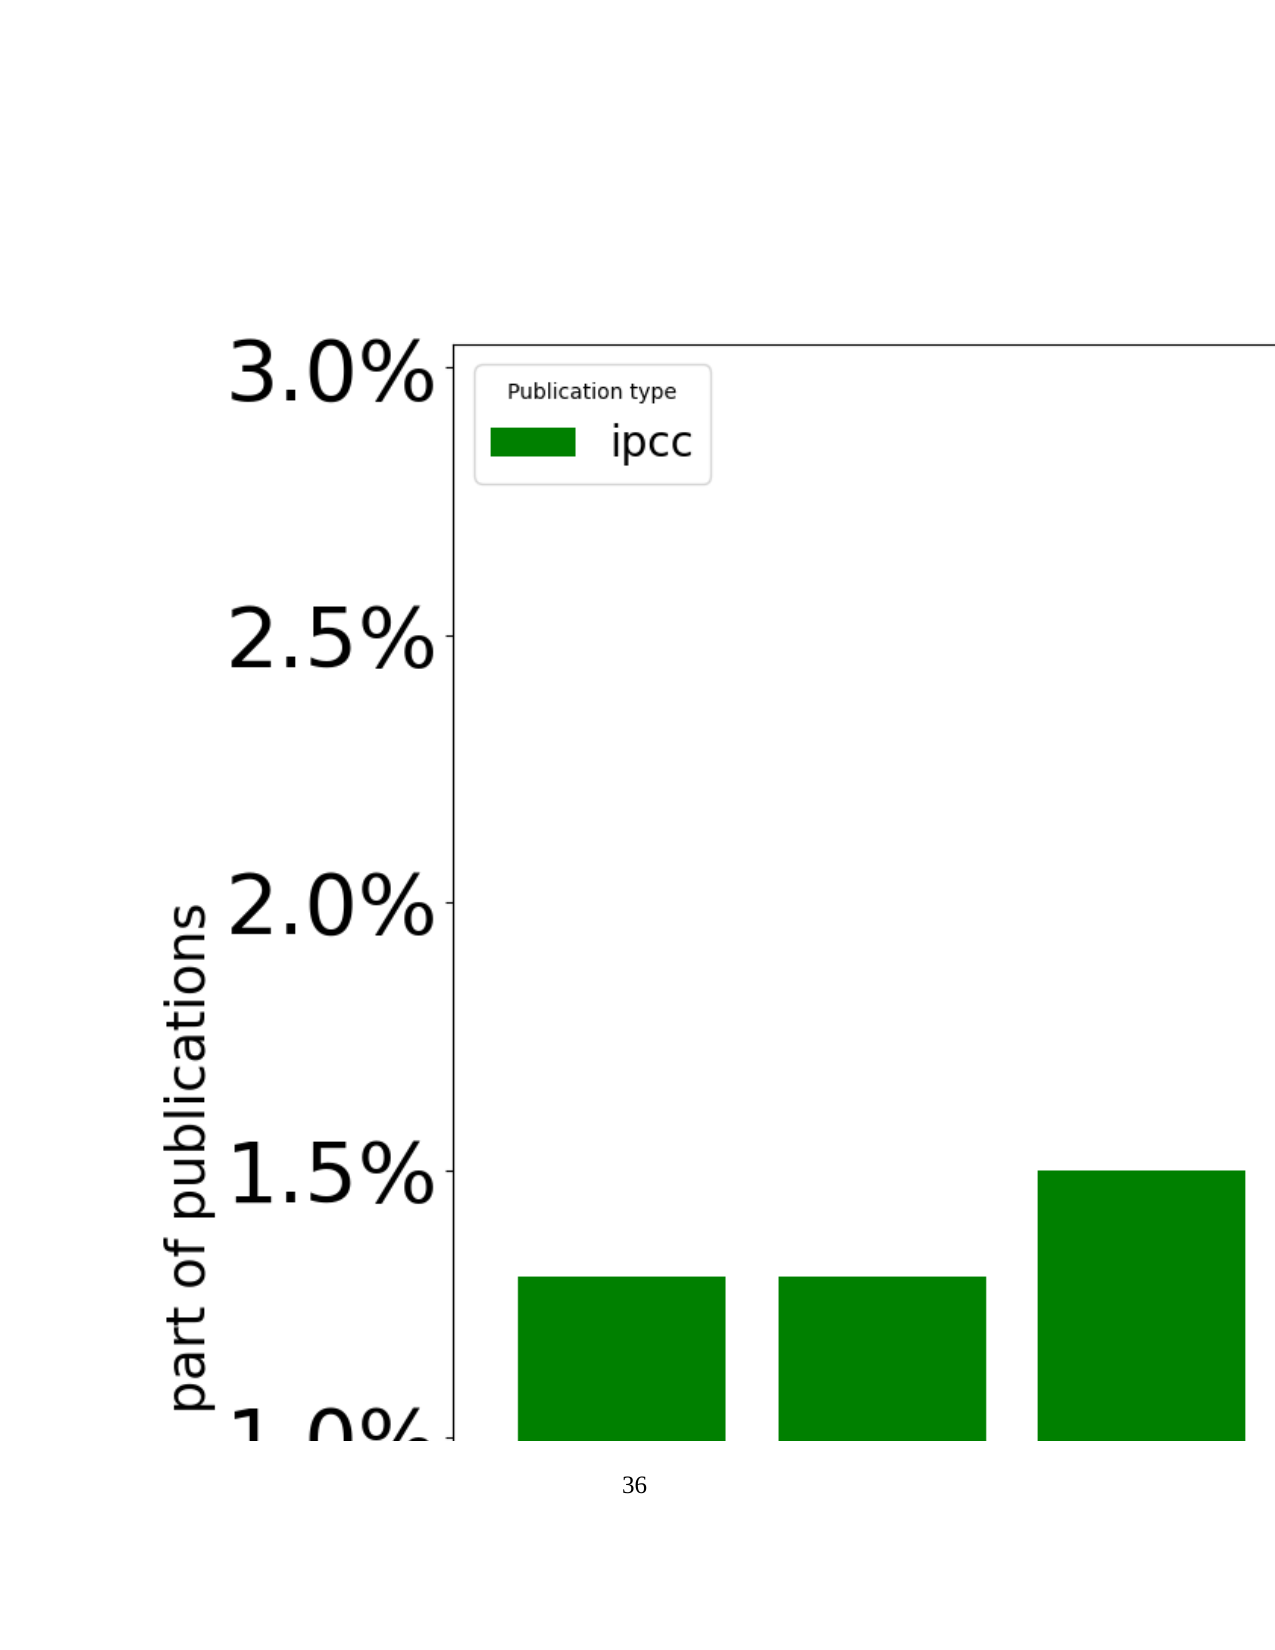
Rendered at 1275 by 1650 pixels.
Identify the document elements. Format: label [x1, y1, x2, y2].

picture [150, 150, 1275, 1441]
